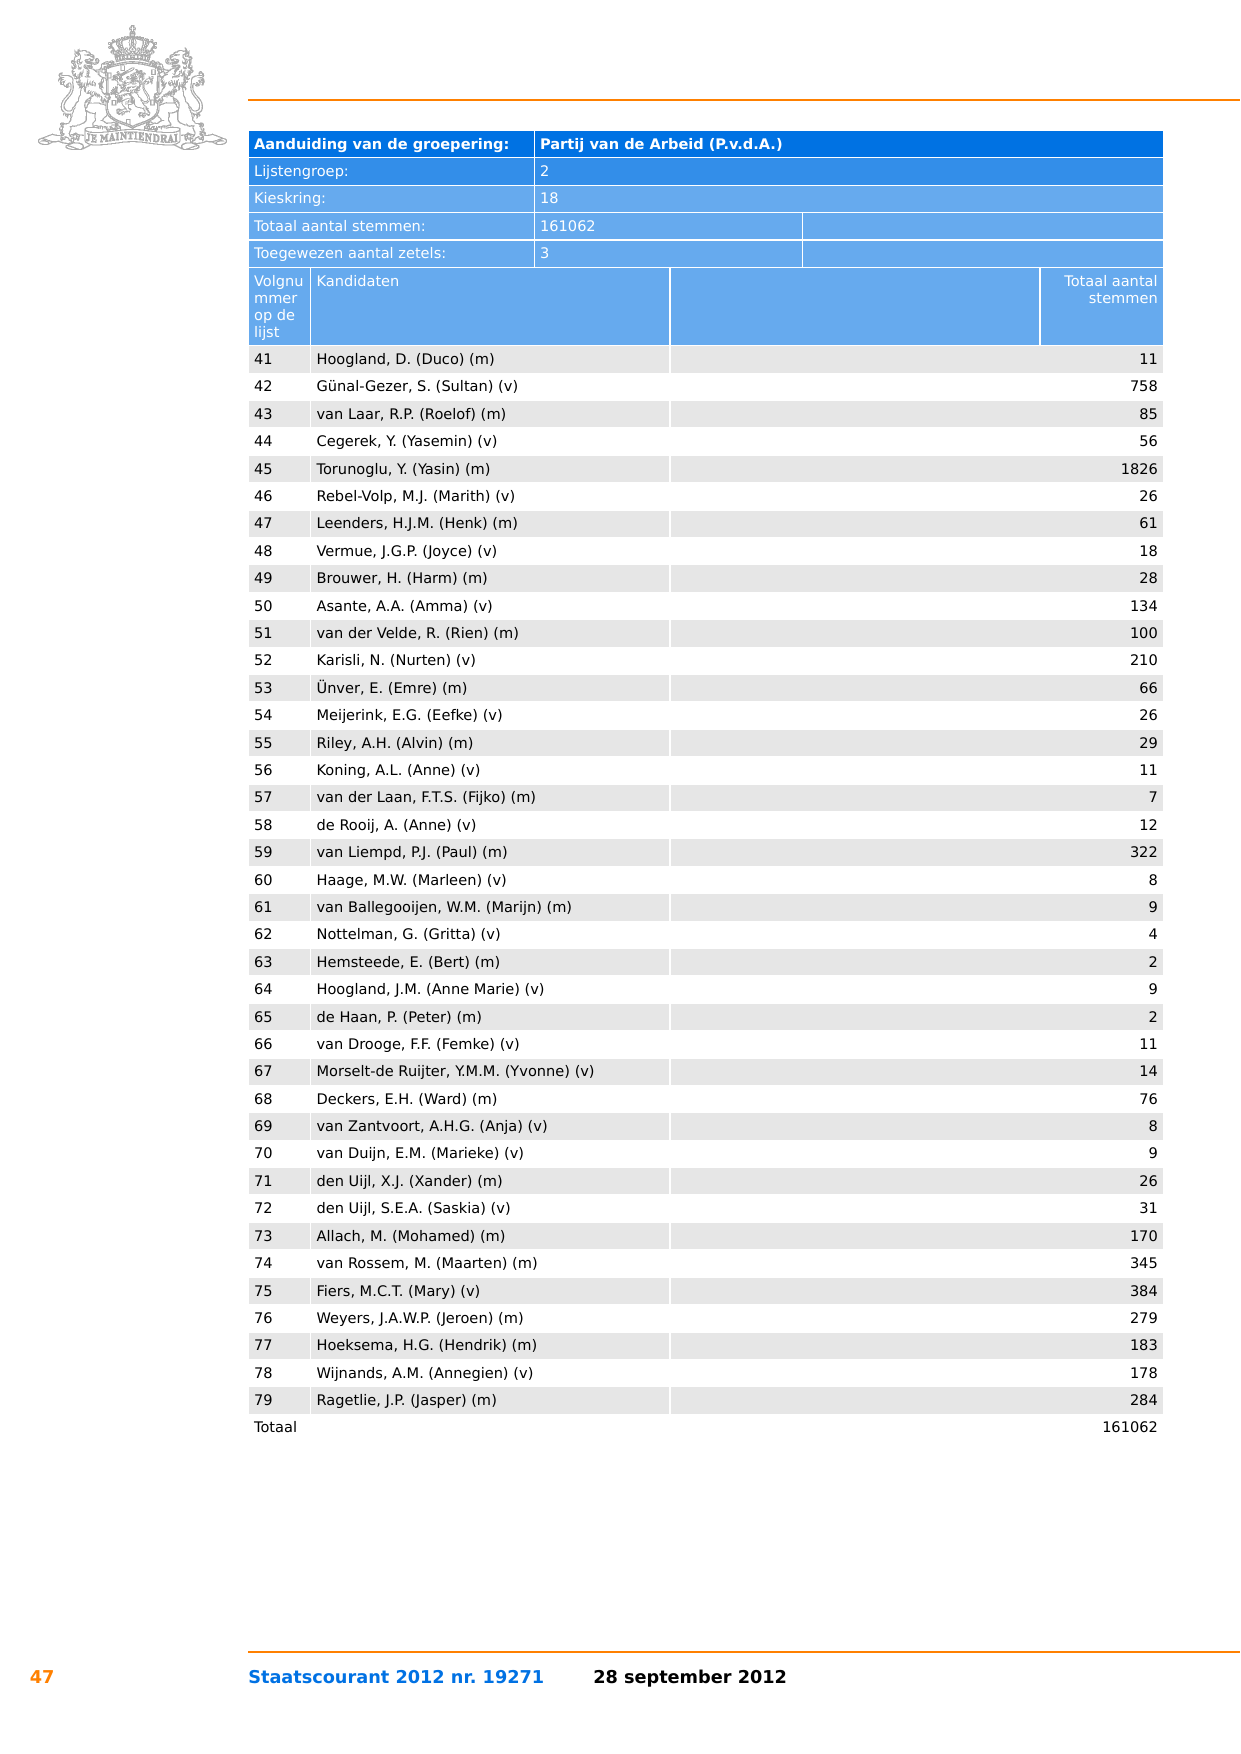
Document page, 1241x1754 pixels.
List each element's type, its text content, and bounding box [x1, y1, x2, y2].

table_cell 44 [249, 429, 310, 455]
table_cell Hemsteede, E. (Bert) (m) [311, 949, 669, 975]
table_cell Totaal [249, 1415, 669, 1441]
table_cell Günal-Gezer, S. (Sultan) (v) [311, 374, 669, 400]
table_cell van Zantvoort, A.H.G. (Anja) (v) [311, 1113, 669, 1140]
table_cell Cegerek, Y. (Yasemin) (v) [311, 429, 669, 455]
table_cell Hoogland, D. (Duco) (m) [311, 346, 669, 373]
table_cell van Duijn, E.M. (Marieke) (v) [311, 1141, 669, 1167]
table_cell 66 [671, 675, 1163, 701]
table_cell Karisli, N. (Nurten) (v) [311, 648, 669, 674]
table_cell Koning, A.L. (Anne) (v) [311, 757, 669, 783]
table_cell 54 [249, 703, 310, 729]
table_cell [803, 213, 1163, 239]
table_cell den Uijl, X.J. (Xander) (m) [311, 1168, 669, 1194]
table_cell 57 [249, 785, 310, 811]
table_cell 8 [671, 1113, 1163, 1140]
table_cell Asante, A.A. (Amma) (v) [311, 593, 669, 619]
table_cell Meijerink, E.G. (Eefke) (v) [311, 703, 669, 729]
table_cell 210 [671, 648, 1163, 674]
table_cell 161062 [671, 1415, 1163, 1441]
table_cell 758 [671, 374, 1163, 400]
table_cell 7 [671, 785, 1163, 811]
table_cell 279 [671, 1305, 1163, 1331]
table_cell 62 [249, 922, 310, 948]
table_cell 41 [249, 346, 310, 373]
table_cell 284 [671, 1387, 1163, 1414]
table_cell 74 [249, 1250, 310, 1277]
table_cell [803, 241, 1163, 267]
table_cell Rebel-Volp, M.J. (Marith) (v) [311, 483, 669, 509]
table_cell van Drooge, F.F. (Femke) (v) [311, 1031, 669, 1057]
table_cell 61 [671, 511, 1163, 537]
table_cell 134 [671, 593, 1163, 619]
table_cell 69 [249, 1113, 310, 1140]
table_cell 56 [249, 757, 310, 783]
table_cell van Liempd, P.J. (Paul) (m) [311, 839, 669, 866]
table_cell Torunoglu, Y. (Yasin) (m) [311, 456, 669, 482]
table_cell 75 [249, 1278, 310, 1304]
table_cell 47 [249, 511, 310, 537]
table_cell 43 [249, 401, 310, 427]
table_cell 77 [249, 1333, 310, 1359]
table_cell Haage, M.W. (Marleen) (v) [311, 867, 669, 893]
table_cell Kieskring: [249, 186, 534, 212]
table_cell 28 [671, 565, 1163, 592]
table_cell 384 [671, 1278, 1163, 1304]
table_cell Nottelman, G. (Gritta) (v) [311, 922, 669, 948]
table_cell 12 [671, 812, 1163, 838]
table_cell Deckers, E.H. (Ward) (m) [311, 1086, 669, 1112]
table_cell [671, 268, 1039, 345]
table_cell 14 [671, 1059, 1163, 1085]
table_cell 76 [671, 1086, 1163, 1112]
table_cell 11 [671, 1031, 1163, 1057]
table_cell Leenders, H.J.M. (Henk) (m) [311, 511, 669, 537]
table_cell 11 [671, 346, 1163, 373]
table_cell 61 [249, 894, 310, 921]
table_cell Brouwer, H. (Harm) (m) [311, 565, 669, 592]
table_cell 71 [249, 1168, 310, 1194]
table_cell 1826 [671, 456, 1163, 482]
table_cell 59 [249, 839, 310, 866]
table_cell 4 [671, 922, 1163, 948]
table_cell 2 [535, 158, 1163, 185]
table_cell 45 [249, 456, 310, 482]
table_cell Totaal aantal stemmen [1041, 268, 1163, 345]
table_cell 56 [671, 429, 1163, 455]
table_cell 58 [249, 812, 310, 838]
table_cell Allach, M. (Mohamed) (m) [311, 1223, 669, 1249]
table_cell 26 [671, 483, 1163, 509]
table_cell 178 [671, 1360, 1163, 1386]
table_cell den Uijl, S.E.A. (Saskia) (v) [311, 1196, 669, 1222]
table_cell 85 [671, 401, 1163, 427]
table_cell 2 [671, 1004, 1163, 1030]
table_cell 76 [249, 1305, 310, 1331]
table_cell 65 [249, 1004, 310, 1030]
table_cell Lijstengroep: [249, 158, 534, 185]
table_cell van der Laan, F.T.S. (Fijko) (m) [311, 785, 669, 811]
table_cell 51 [249, 620, 310, 647]
table_cell Riley, A.H. (Alvin) (m) [311, 730, 669, 756]
table_cell 60 [249, 867, 310, 893]
table_cell 9 [671, 976, 1163, 1003]
table_cell 73 [249, 1223, 310, 1249]
table_cell 345 [671, 1250, 1163, 1277]
table_cell 18 [671, 538, 1163, 564]
table_cell 9 [671, 894, 1163, 921]
table_header Aanduiding van de groepering: [249, 131, 534, 157]
table_cell 55 [249, 730, 310, 756]
table_cell 66 [249, 1031, 310, 1057]
table_cell Totaal aantal stemmen: [249, 213, 534, 239]
table_cell Fiers, M.C.T. (Mary) (v) [311, 1278, 669, 1304]
table_cell Hoogland, J.M. (Anne Marie) (v) [311, 976, 669, 1003]
table_cell 46 [249, 483, 310, 509]
table_cell 26 [671, 1168, 1163, 1194]
table_cell 170 [671, 1223, 1163, 1249]
table_cell 68 [249, 1086, 310, 1112]
table_cell 183 [671, 1333, 1163, 1359]
table_cell 100 [671, 620, 1163, 647]
picture [38, 25, 227, 150]
table_cell van der Velde, R. (Rien) (m) [311, 620, 669, 647]
table_cell Weyers, J.A.W.P. (Jeroen) (m) [311, 1305, 669, 1331]
table_cell 18 [535, 186, 1163, 212]
table_cell Ragetlie, J.P. (Jasper) (m) [311, 1387, 669, 1414]
table_cell Wijnands, A.M. (Annegien) (v) [311, 1360, 669, 1386]
table_cell 72 [249, 1196, 310, 1222]
table_cell 49 [249, 565, 310, 592]
table_cell 53 [249, 675, 310, 701]
table_cell Volgnummer op de lijst [249, 268, 310, 345]
table_cell 29 [671, 730, 1163, 756]
table_cell Ünver, E. (Emre) (m) [311, 675, 669, 701]
table_cell 48 [249, 538, 310, 564]
table_cell 161062 [535, 213, 802, 239]
table_cell 42 [249, 374, 310, 400]
table_cell van Laar, R.P. (Roelof) (m) [311, 401, 669, 427]
table_cell van Rossem, M. (Maarten) (m) [311, 1250, 669, 1277]
table_cell 9 [671, 1141, 1163, 1167]
table_cell Toegewezen aantal zetels: [249, 241, 534, 267]
table_cell 2 [671, 949, 1163, 975]
table_cell 50 [249, 593, 310, 619]
table_cell 67 [249, 1059, 310, 1085]
table_cell 3 [535, 241, 802, 267]
table_cell Vermue, J.G.P. (Joyce) (v) [311, 538, 669, 564]
table_cell 26 [671, 703, 1163, 729]
table_cell de Rooij, A. (Anne) (v) [311, 812, 669, 838]
table_cell van Ballegooijen, W.M. (Marijn) (m) [311, 894, 669, 921]
table_cell Kandidaten [311, 268, 669, 345]
table_cell 70 [249, 1141, 310, 1167]
table_cell 79 [249, 1387, 310, 1414]
table_cell 8 [671, 867, 1163, 893]
table_cell 63 [249, 949, 310, 975]
table_cell de Haan, P. (Peter) (m) [311, 1004, 669, 1030]
table_cell 31 [671, 1196, 1163, 1222]
table_cell 52 [249, 648, 310, 674]
table_cell Morselt-de Ruijter, Y.M.M. (Yvonne) (v) [311, 1059, 669, 1085]
table_cell 64 [249, 976, 310, 1003]
table_cell 78 [249, 1360, 310, 1386]
table_cell 11 [671, 757, 1163, 783]
table_header Partij van de Arbeid (P.v.d.A.) [535, 131, 1163, 157]
table_cell Hoeksema, H.G. (Hendrik) (m) [311, 1333, 669, 1359]
table_cell 322 [671, 839, 1163, 866]
